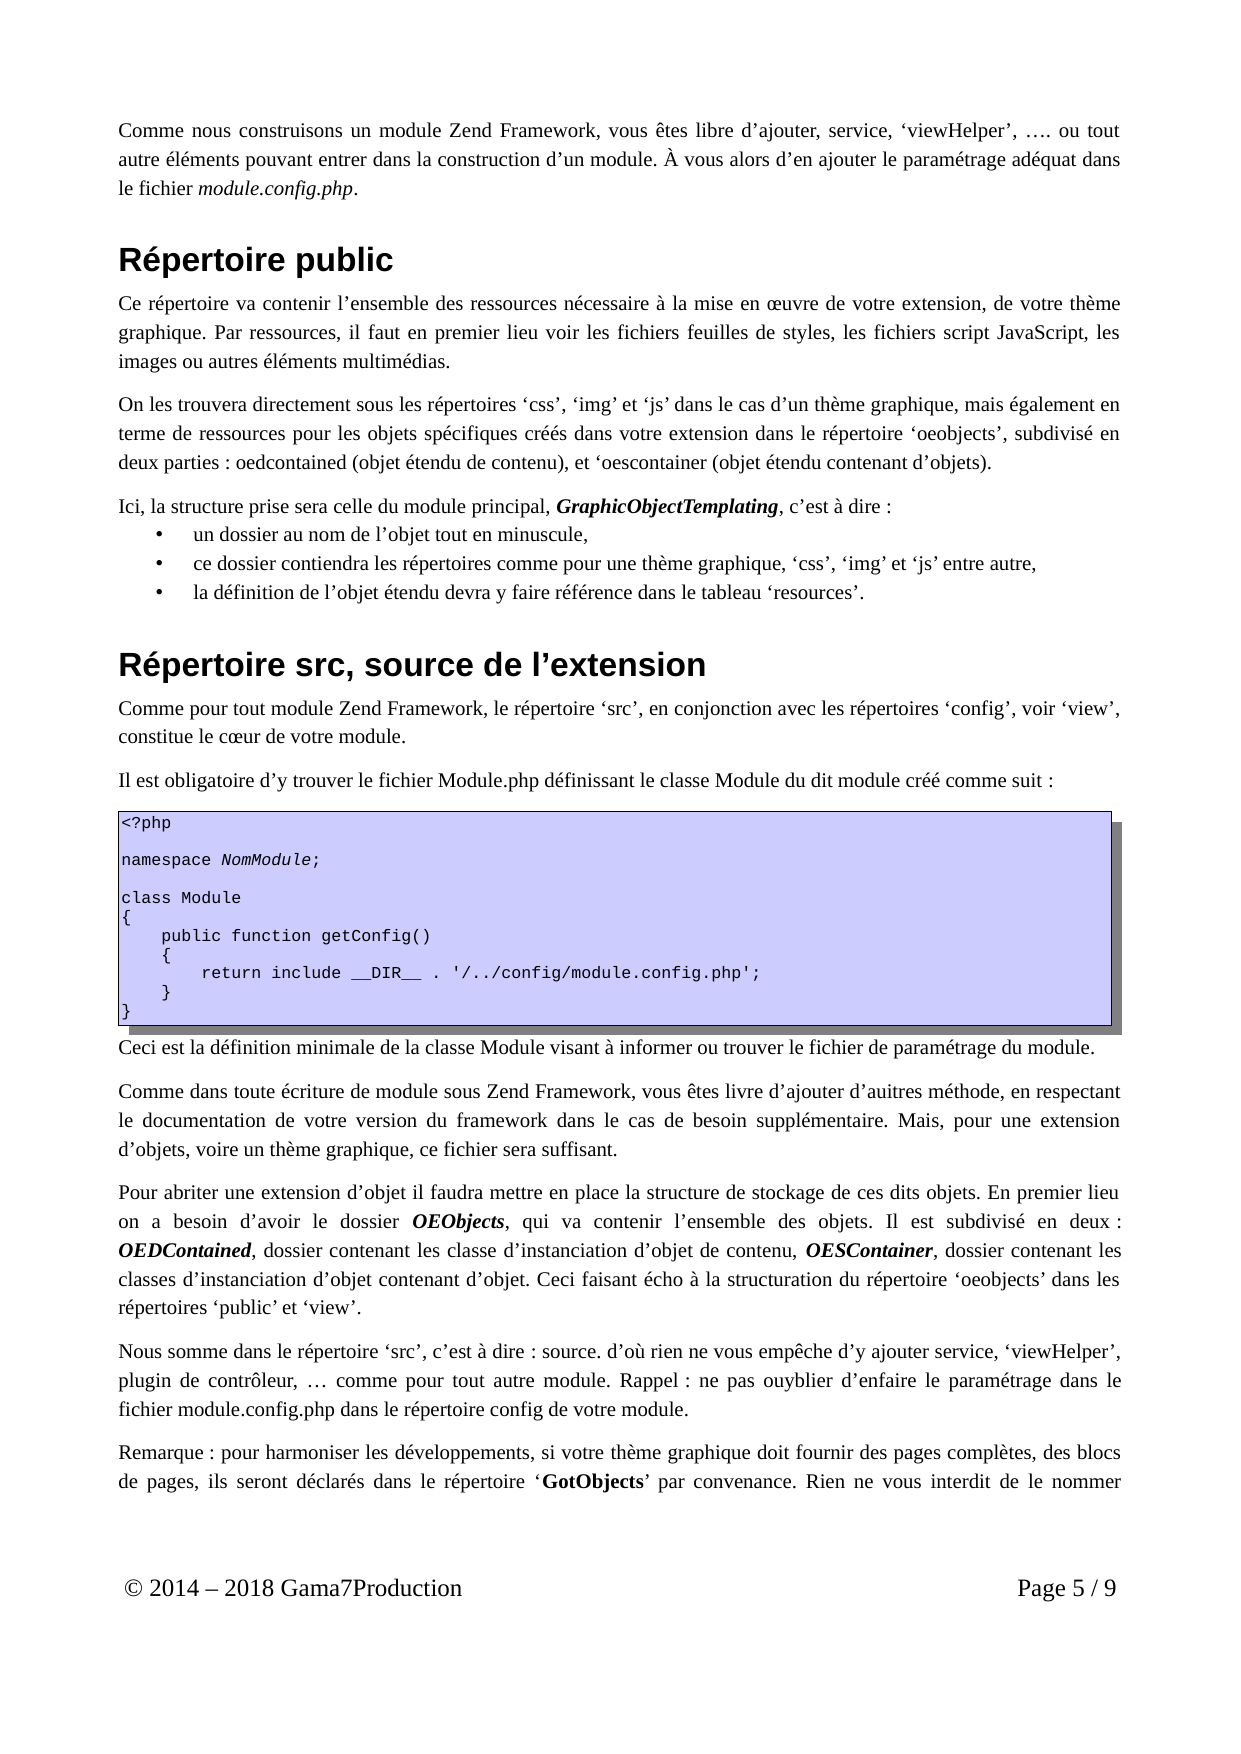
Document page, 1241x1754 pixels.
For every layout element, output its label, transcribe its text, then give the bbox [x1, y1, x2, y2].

text class Module [119, 887, 1111, 906]
text Ceci est la définition minimale de la classe Module visant à informer ou trouver le fichier de paramétrage du module. [118, 1035, 1122, 1059]
text namespace NomModule; [119, 849, 1111, 868]
text } [119, 1000, 1111, 1025]
subtitle Répertoire src, source de l’extension [118, 644, 1122, 683]
text Il est obligatoire d’y trouver le fichier Module.php définissant le classe Module du dit module créé comme suit : [118, 768, 1122, 792]
text Pour abriter une extension d’objet il faudra mettre en place la structure de stockage de ces dits objets. En premier lieu on a besoin d’avoir le dossier OEObjects, qui va contenir l’ensemble des objets. Il est subdivisé en deux : OEDContained, dossier contenant les classe d’instanciation d’objet de contenu, OESContainer, dossier contenant les classes d’instanciation d’objet contenant d’objet. Ceci faisant écho à la structuration du répertoire ‘oeobjects’ dans les répertoires ‘public’ et ‘view’. [118, 1180, 1122, 1319]
text <?php [119, 812, 1111, 830]
text On les trouvera directement sous les répertoires ‘css’, ‘img’ et ‘js’ dans le cas d’un thème graphique, mais également en terme de ressources pour les objets spécifiques créés dans votre extension dans le répertoire ‘oeobjects’, subdivisé en deux parties : oedcontained (objet étendu de contenu), et ‘oescontainer (objet étendu contenant d’objets). [118, 392, 1122, 474]
text Comme dans toute écriture de module sous Zend Framework, vous êtes livre d’ajouter d’auitres méthode, en respectant le documentation de votre version du framework dans le cas de besoin supplémentaire. Mais, pour une extension d’objets, voire un thème graphique, ce fichier sera suffisant. [118, 1079, 1122, 1161]
subtitle Répertoire public [118, 240, 1122, 279]
text Nous somme dans le répertoire ‘src’, c’est à dire : source. d’où rien ne vous empêche d’y ajouter service, ‘viewHelper’, plugin de contrôleur, … comme pour tout autre module. Rappel : ne pas ouyblier d’enfaire le paramétrage dans le fichier module.config.php dans le répertoire config de votre module. [118, 1339, 1122, 1421]
text Comme nous construisons un module Zend Framework, vous êtes libre d’ajouter, service, ‘viewHelper’, …. ou tout autre éléments pouvant entrer dans la construction d’un module. À vous alors d’en ajouter le paramétrage adéquat dans le fichier module.config.php. [118, 118, 1122, 200]
text { [119, 943, 1111, 962]
text Comme pour tout module Zend Framework, le répertoire ‘src’, en conjonction avec les répertoires ‘config’, voir ‘view’, constitue le cœur de votre module. [118, 696, 1122, 748]
list un dossier au nom de l’objet tout en minuscule, [156, 522, 1122, 546]
text public function getConfig() [119, 924, 1111, 943]
text return include __DIR__ . '/../config/module.config.php'; [119, 962, 1111, 981]
text } [119, 981, 1111, 1000]
list la définition de l’objet étendu devra y faire référence dans le tableau ‘resources’. [156, 580, 1122, 604]
text { [119, 906, 1111, 924]
text Ici, la structure prise sera celle du module principal, GraphicObjectTemplating, c’est à dire : [118, 493, 1122, 518]
text Remarque : pour harmoniser les développements, si votre thème graphique doit fournir des pages complètes, des blocs de pages, ils seront déclarés dans le répertoire ‘GotObjects’ par convenance. Rien ne vous interdit de le nommer [118, 1440, 1122, 1493]
text Ce répertoire va contenir l’ensemble des ressources nécessaire à la mise en œuvre de votre extension, de votre thème graphique. Par ressources, il faut en premier lieu voir les fichiers feuilles de styles, les fichiers script JavaScript, les images ou autres éléments multimédias. [118, 291, 1122, 373]
list ce dossier contiendra les répertoires comme pour une thème graphique, ‘css’, ‘img’ et ‘js’ entre autre, [156, 551, 1122, 575]
